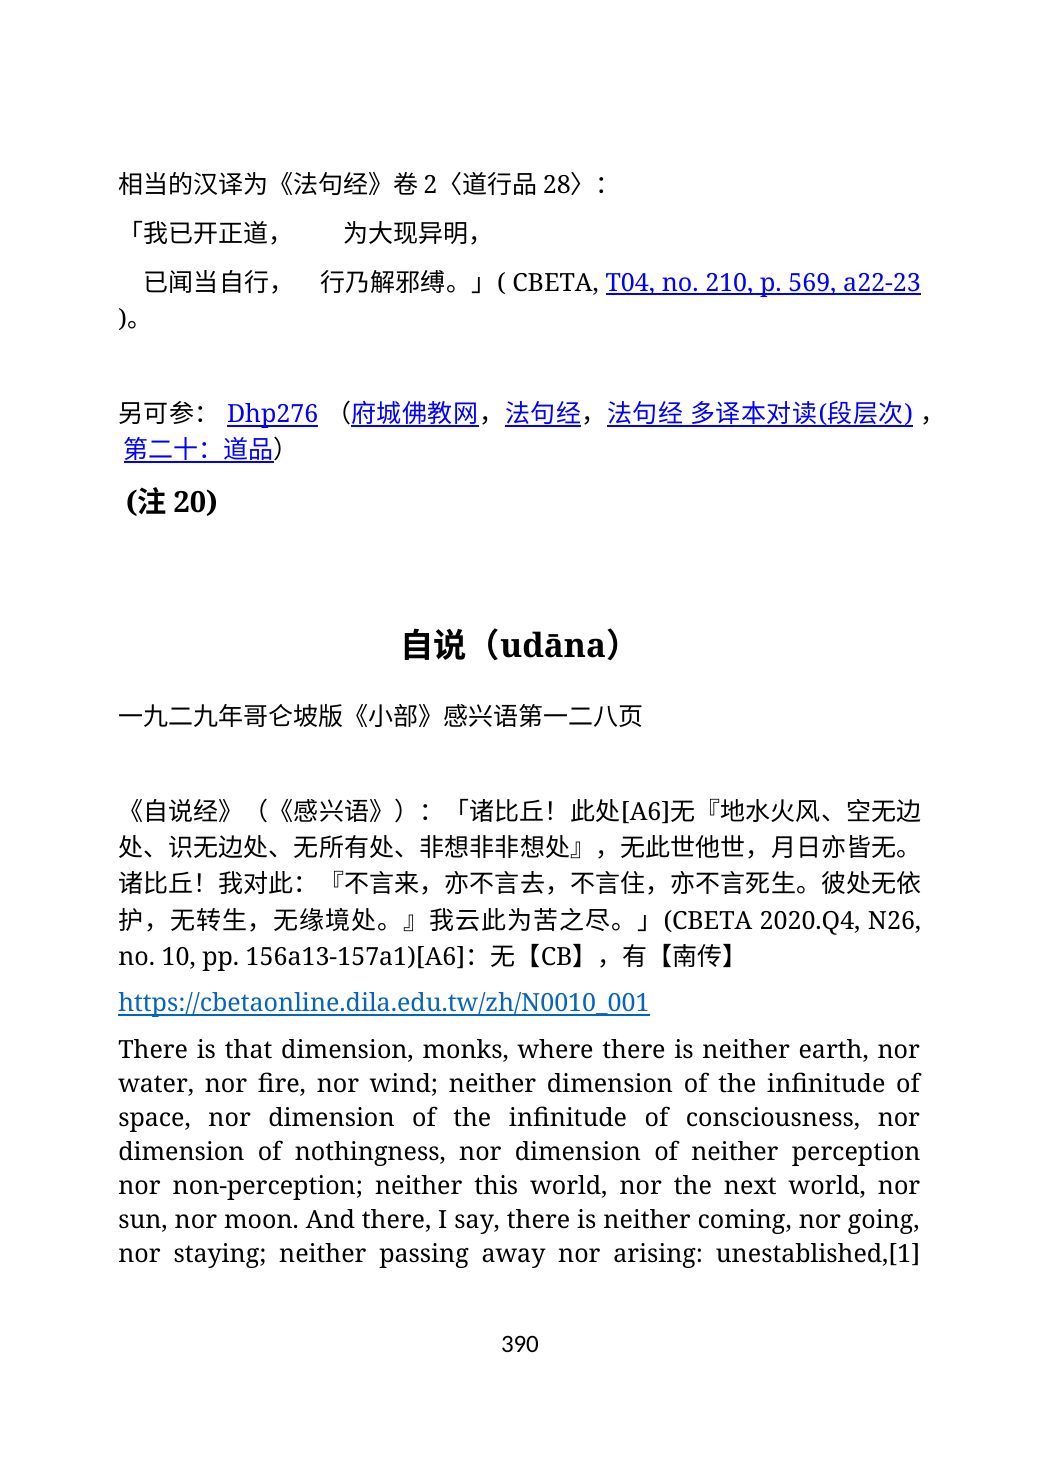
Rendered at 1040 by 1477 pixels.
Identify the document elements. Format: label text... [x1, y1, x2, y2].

text 「我已开正道， 为大现异明， [118, 213, 921, 250]
text 相当的汉译为《法句经》卷2〈道行品 28〉： [118, 165, 921, 201]
text There is that dimension, monks, where there is neither earth, nor water, nor fire, nor wind; neither dimension of the infinitude of space, nor dimension of the infinitude of consciousness, nor dimension of nothingness, nor dimension of neither perception nor non-perception; neither this world, nor the next world, nor sun, nor moon. And there, I say, there is neither coming, nor going, nor staying; neither passing away nor arising: unestablished,[1] [118, 1032, 921, 1270]
text 另可参： Dhp276 （府城佛教网，法句经，法句经 多译本对读(段层次) ， 第二十：道品） [118, 394, 921, 466]
text (注 20) [118, 479, 921, 521]
subtitle 自说（udāna） [118, 618, 921, 667]
text 一九二九年哥仑坡版《小部》感兴语第一二八页 [118, 696, 921, 732]
text 已闻当自行， 行乃解邪缚。」( CBETA, T04, no. 210, p. 569, a22-23 )。 [118, 262, 921, 335]
text https://cbetaonline.dila.edu.tw/zh/N0010_001 [118, 985, 921, 1019]
text 《自说经》（《感兴语》）：「诸比丘！此处[A6]无『地水火风、空无边处、识无边处、无所有处、非想非非想处』，无此世他世，月日亦皆无。诸比丘！我对此：『不言来，亦不言去，不言住，亦不言死生。彼处无依护，无转生，无缘境处。』我云此为苦之尽。」(CBETA 2020.Q4, N26, no. 10, pp. 156a13-157a1)[A6]：无【CB】，有【南传】 [118, 791, 921, 973]
